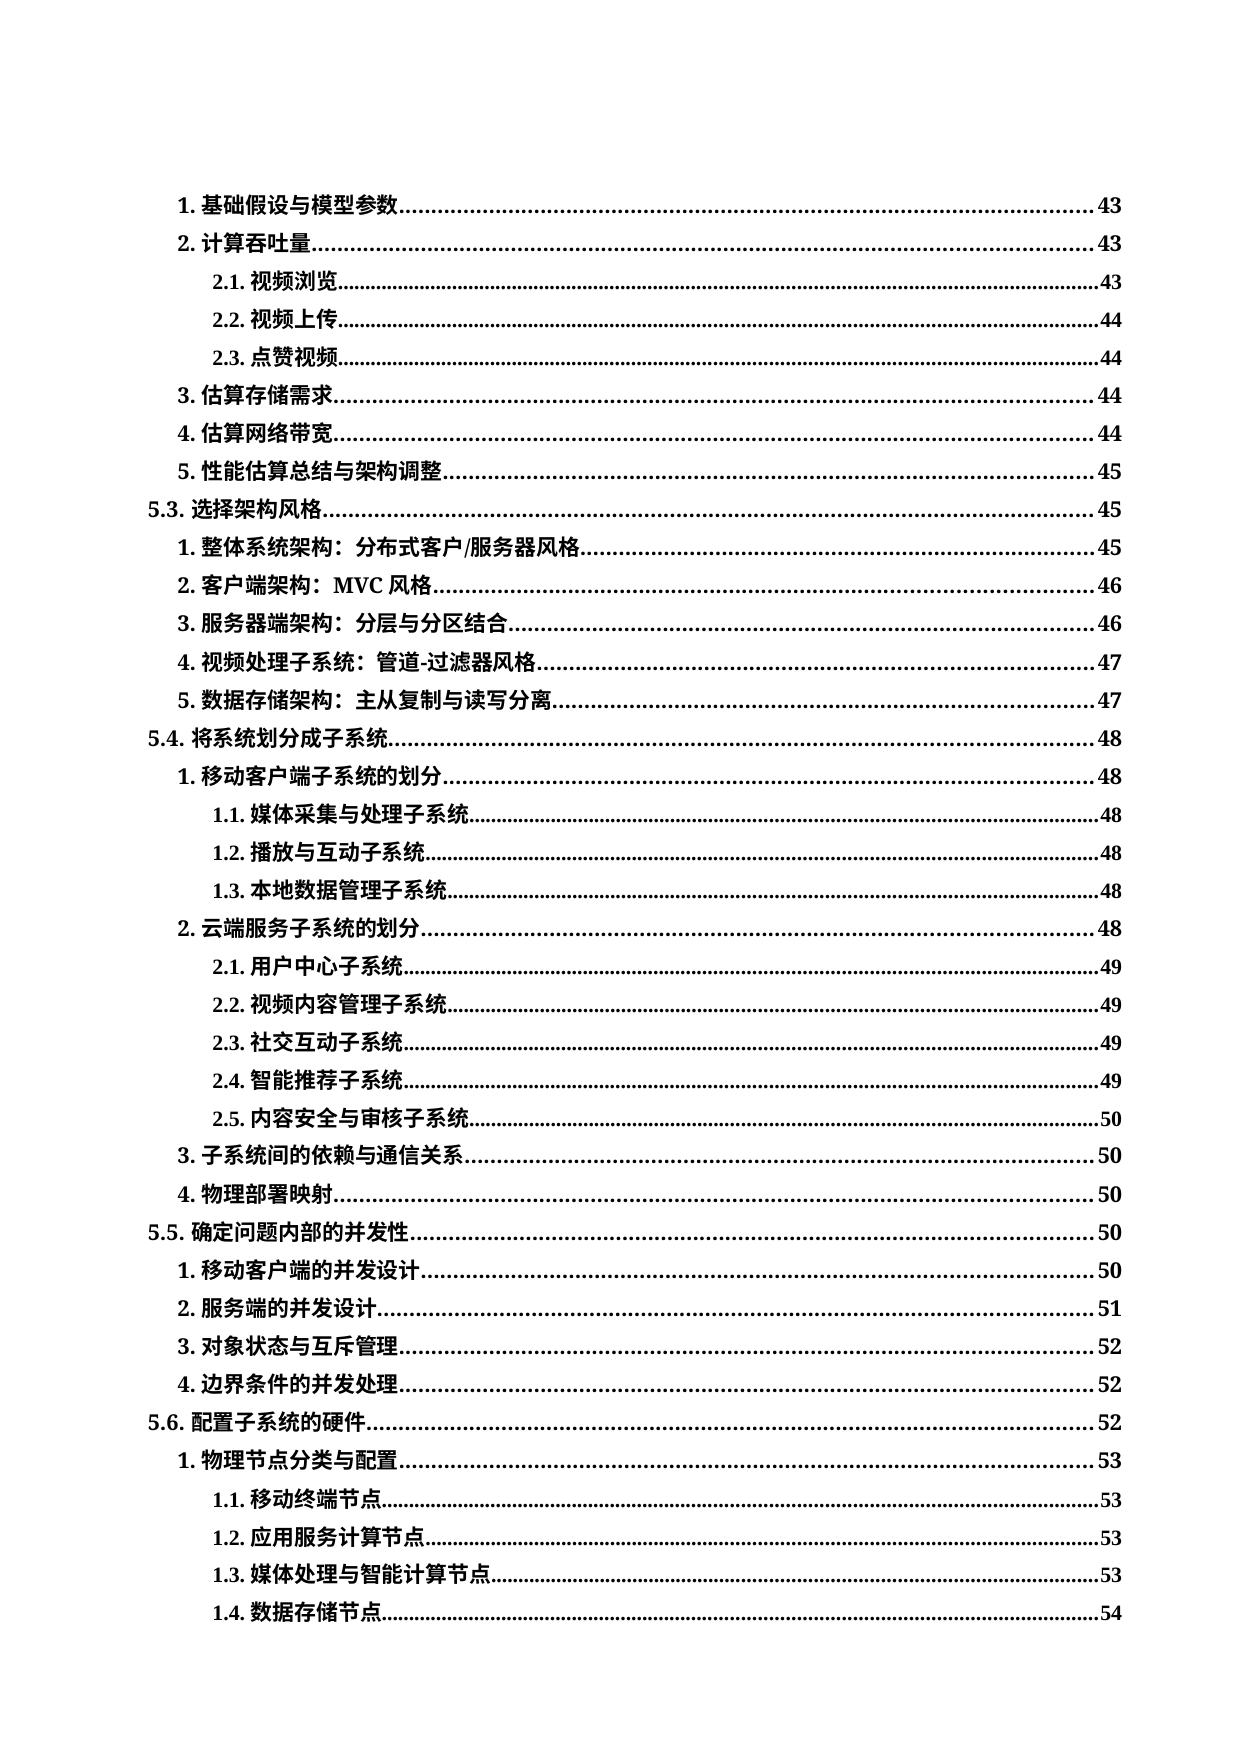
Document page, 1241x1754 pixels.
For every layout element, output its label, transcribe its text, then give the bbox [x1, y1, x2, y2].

text 1. 基础假设与模型参数 43 [177, 188, 1122, 219]
text 1.3. 本地数据管理子系统 48 [207, 873, 1122, 904]
text 5.3. 选择架构风格 45 [148, 492, 1122, 524]
text 2.1. 视频浏览 43 [207, 264, 1122, 296]
text 1. 移动客户端的并发设计 50 [177, 1253, 1122, 1284]
text 5. 性能估算总结与架构调整 45 [177, 454, 1122, 486]
text 2.2. 视频上传 44 [207, 302, 1122, 333]
text 5. 数据存储架构：主从复制与读写分离 47 [177, 683, 1122, 714]
text 1.1. 移动终端节点 53 [207, 1482, 1122, 1513]
text 2.1. 用户中心子系统 49 [207, 949, 1122, 981]
text 1. 移动客户端子系统的划分 48 [177, 759, 1122, 791]
text 4. 边界条件的并发处理 52 [177, 1367, 1122, 1399]
text 5.4. 将系统划分成子系统 48 [148, 721, 1122, 752]
text 5.6. 配置子系统的硬件 52 [148, 1405, 1122, 1437]
text 1. 物理节点分类与配置 53 [177, 1443, 1122, 1475]
text 2.4. 智能推荐子系统 49 [207, 1063, 1122, 1094]
text 2. 云端服务子系统的划分 48 [177, 911, 1122, 942]
text 2.5. 内容安全与审核子系统 50 [207, 1101, 1122, 1132]
text 1. 整体系统架构：分布式客户/服务器风格 45 [177, 530, 1122, 562]
text 1.1. 媒体采集与处理子系统 48 [207, 797, 1122, 829]
text 2.2. 视频内容管理子系统 49 [207, 987, 1122, 1018]
text 1.4. 数据存储节点 54 [207, 1595, 1122, 1627]
text 3. 估算存储需求 44 [177, 378, 1122, 409]
text 2. 计算吞吐量 43 [177, 226, 1122, 257]
text 3. 服务器端架构：分层与分区结合 46 [177, 606, 1122, 638]
text 1.3. 媒体处理与智能计算节点 53 [207, 1557, 1122, 1589]
text 4. 物理部署映射 50 [177, 1177, 1122, 1208]
text 1.2. 应用服务计算节点 53 [207, 1519, 1122, 1551]
text 2. 客户端架构：MVC 风格 46 [177, 568, 1122, 600]
text 3. 子系统间的依赖与通信关系 50 [177, 1138, 1122, 1170]
text 4. 估算网络带宽 44 [177, 416, 1122, 447]
text 3. 对象状态与互斥管理 52 [177, 1329, 1122, 1361]
text 2.3. 点赞视频 44 [207, 340, 1122, 371]
text 2. 服务端的并发设计 51 [177, 1291, 1122, 1323]
text 4. 视频处理子系统：管道-过滤器风格 47 [177, 644, 1122, 676]
text 1.2. 播放与互动子系统 48 [207, 835, 1122, 867]
text 2.3. 社交互动子系统 49 [207, 1025, 1122, 1056]
text 5.5. 确定问题内部的并发性 50 [148, 1215, 1122, 1246]
